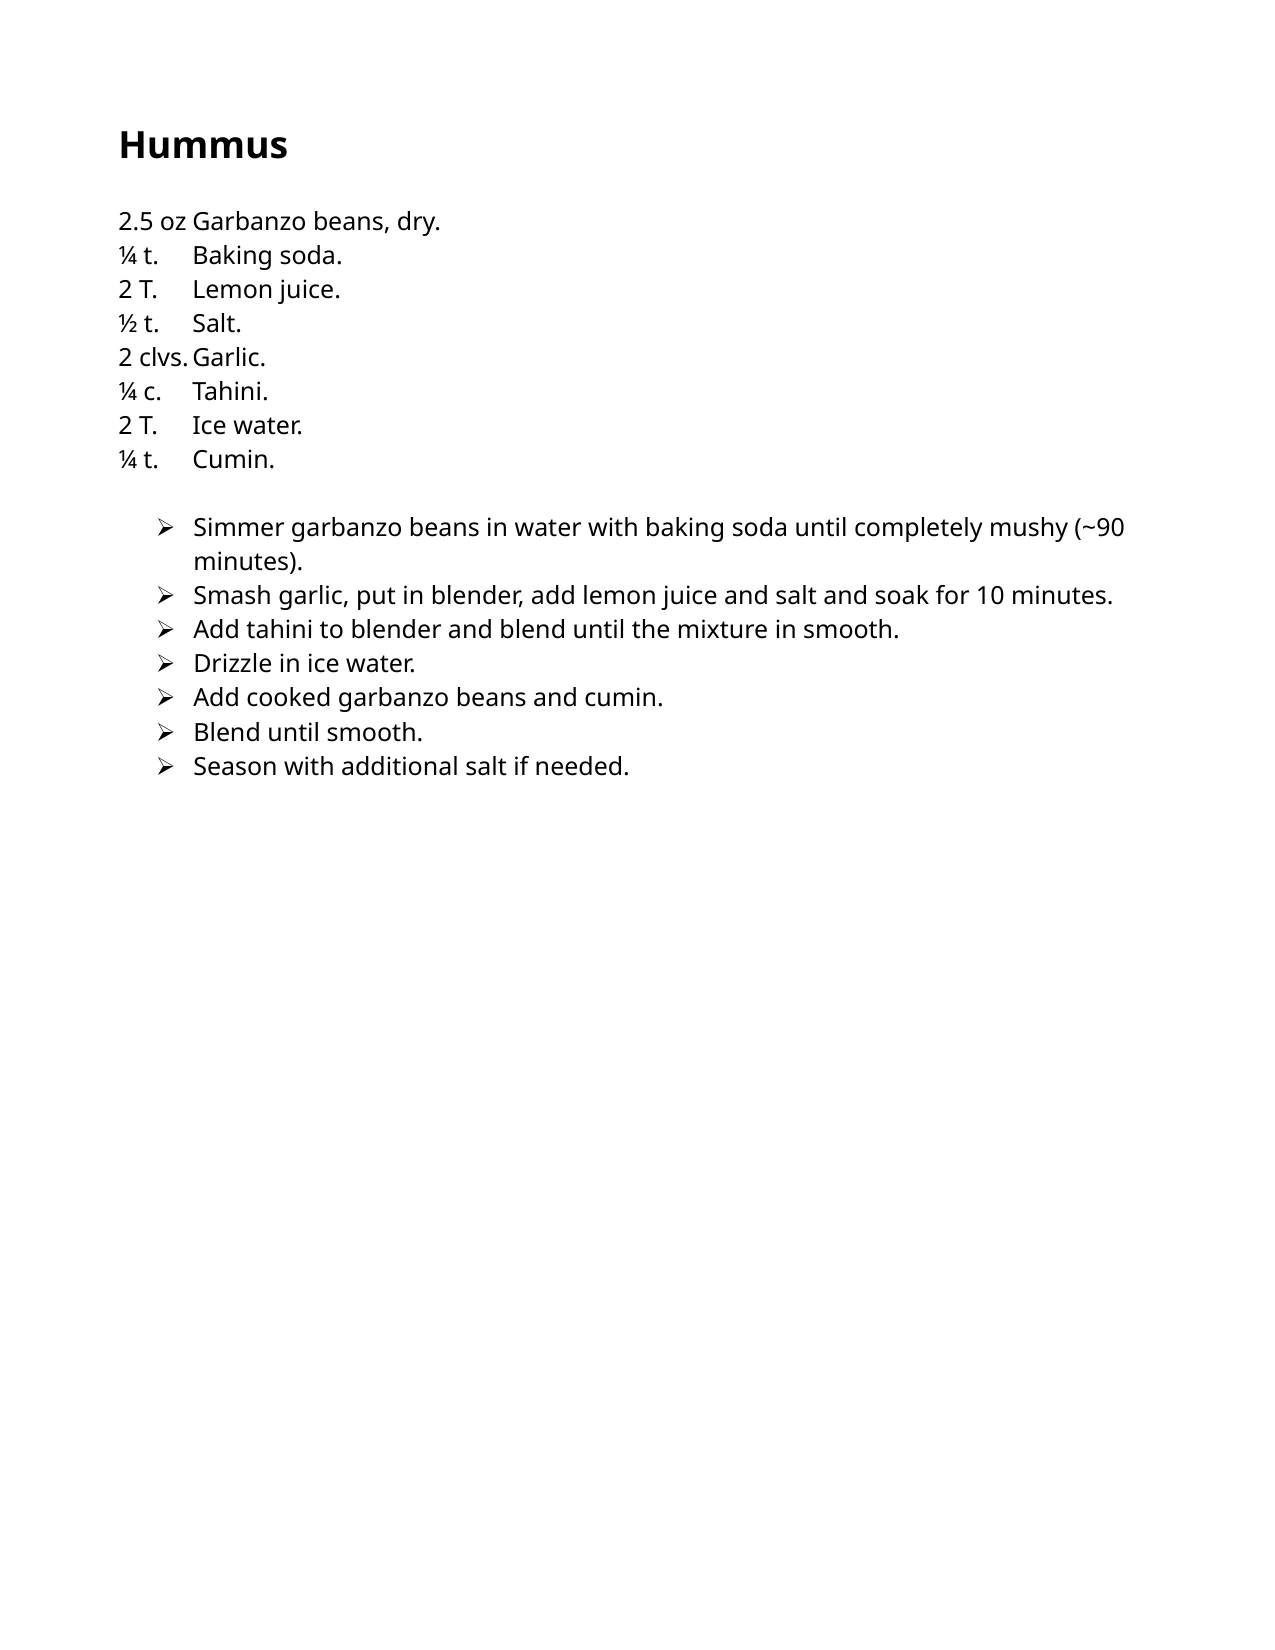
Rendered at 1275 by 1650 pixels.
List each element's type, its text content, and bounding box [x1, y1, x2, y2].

list Smash garlic, put in blender, add lemon juice and salt and soak for 10 minutes. [156, 578, 1157, 612]
text ¼ t. Baking soda. [118, 237, 1157, 271]
list Add cooked garbanzo beans and cumin. [156, 680, 1157, 714]
list Season with additional salt if needed. [156, 748, 1157, 782]
list Add tahini to blender and blend until the mixture in smooth. [156, 612, 1157, 646]
text ½ t. Salt. [118, 305, 1157, 339]
list Simmer garbanzo beans in water with baking soda until completely mushy (~90 minutes). [156, 510, 1157, 578]
text 2 T. Lemon juice. [118, 271, 1157, 305]
text 2 T. Ice water. [118, 408, 1157, 442]
text ¼ c. Tahini. [118, 373, 1157, 408]
list Drizzle in ice water. [156, 646, 1157, 680]
text 2 clvs. Garlic. [118, 339, 1157, 373]
list Blend until smooth. [156, 714, 1157, 748]
text 2.5 oz Garbanzo beans, dry. [118, 203, 1157, 237]
text Hummus [118, 118, 1157, 169]
text ¼ t. Cumin. [118, 442, 1157, 476]
